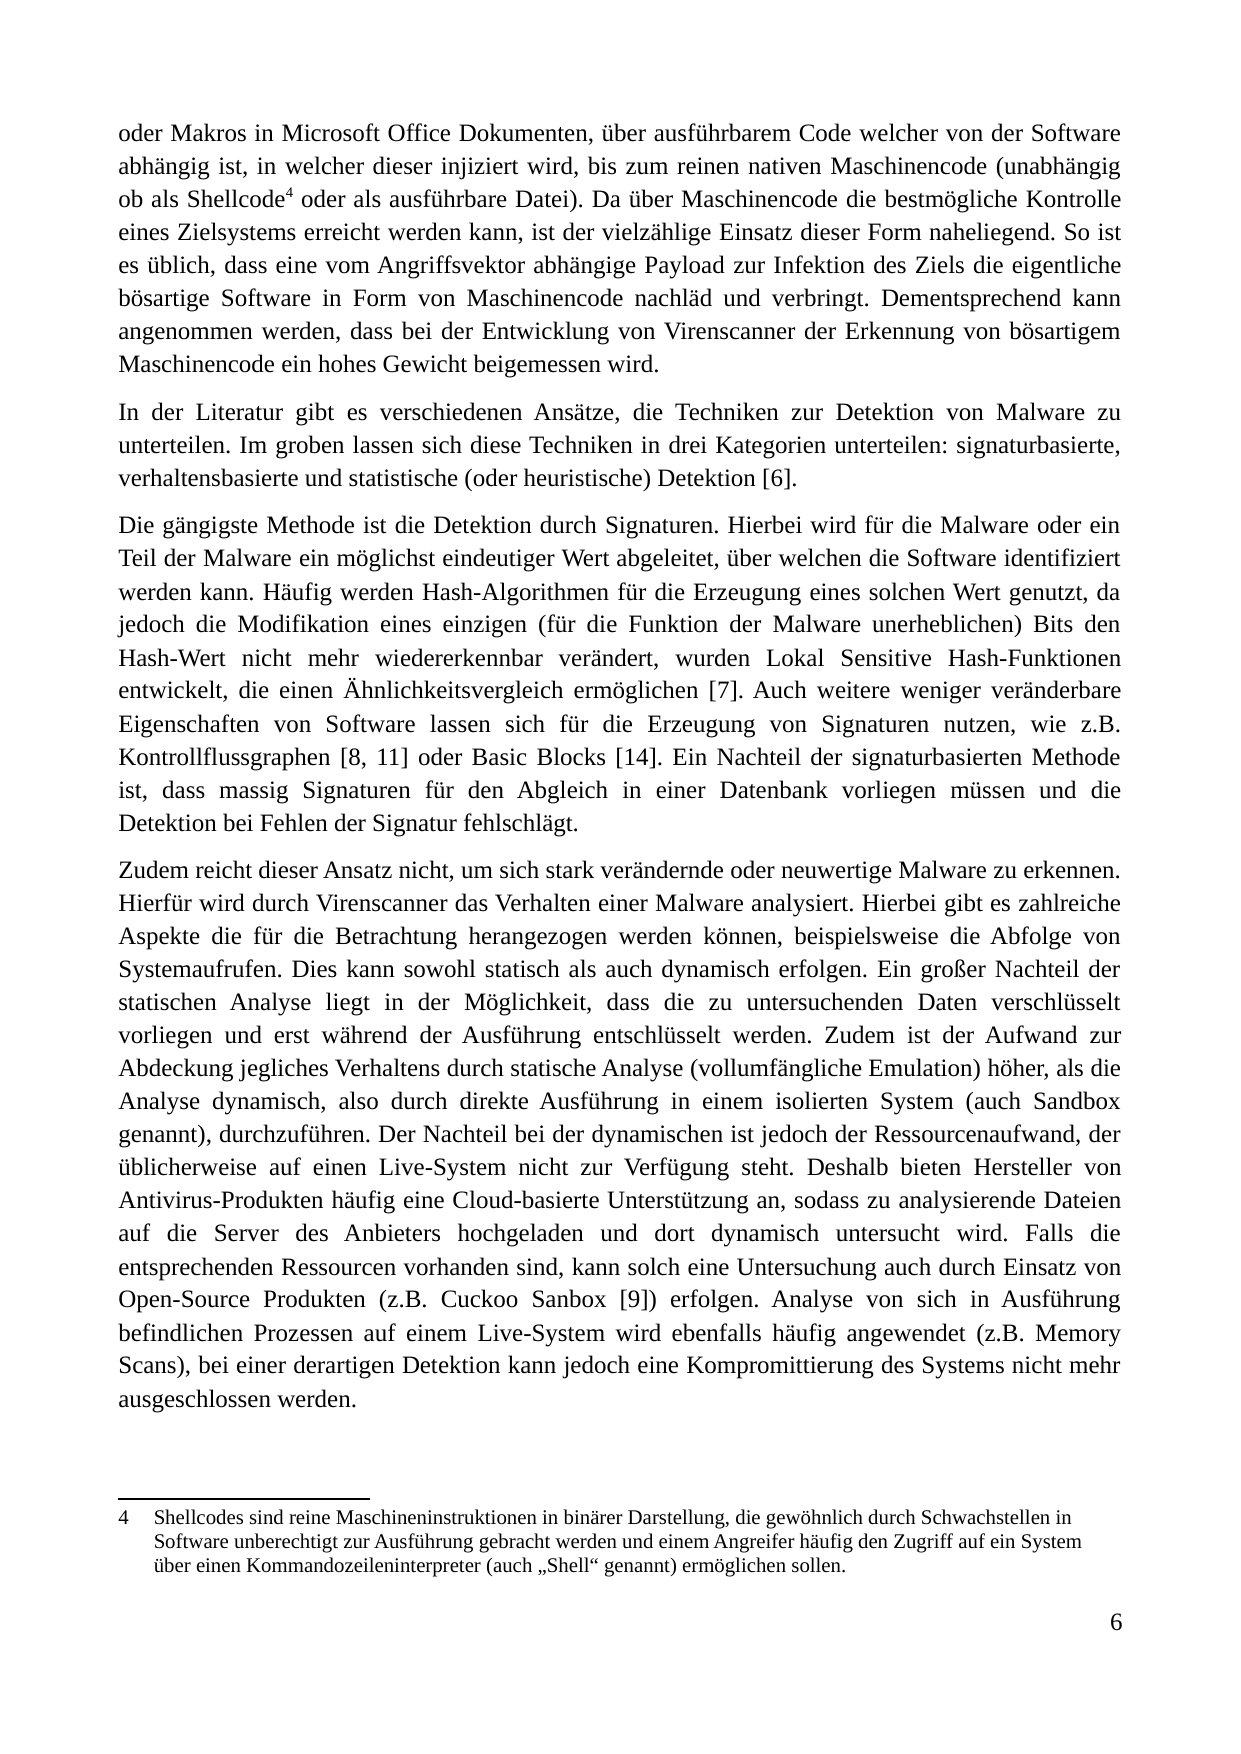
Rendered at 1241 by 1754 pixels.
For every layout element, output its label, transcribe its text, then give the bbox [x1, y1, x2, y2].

text In der Literatur gibt es verschiedenen Ansätze, die Techniken zur Detektion von Malware zu unterteilen. Im groben lassen sich diese Techniken in drei Kategorien unterteilen: signaturbasierte, verhaltensbasierte und statistische (oder heuristische) Detektion [6]. [118, 397, 1122, 492]
text Shellcodes sind reine Maschineninstruktionen in binärer Darstellung, die gewöhnlich durch Schwachstellen in Software unberechtigt zur Ausführung gebracht werden und einem Angreifer häufig den Zugriff auf ein System über einen Kommandozeileninterpreter (auch „Shell“ genannt) ermöglichen sollen. [118, 1505, 1122, 1577]
text Die gängigste Methode ist die Detektion durch Signaturen. Hierbei wird für die Malware oder ein Teil der Malware ein möglichst eindeutiger Wert abgeleitet, über welchen die Software identifiziert werden kann. Häufig werden Hash-Algorithmen für die Erzeugung eines solchen Wert genutzt, da jedoch die Modifikation eines einzigen (für die Funktion der Malware unerheblichen) Bits den Hash-Wert nicht mehr wiedererkennbar verändert, wurden Lokal Sensitive Hash-Funktionen entwickelt, die einen Ähnlichkeitsvergleich ermöglichen [7]. Auch weitere weniger veränderbare Eigenschaften von Software lassen sich für die Erzeugung von Signaturen nutzen, wie z.B. Kontrollflussgraphen [8, 11] oder Basic Blocks [14]. Ein Nachteil der signaturbasierten Methode ist, dass massig Signaturen für den Abgleich in einer Datenbank vorliegen müssen und die Detektion bei Fehlen der Signatur fehlschlägt. [118, 511, 1122, 836]
text oder Makros in Microsoft Office Dokumenten, über ausführbarem Code welcher von der Software abhängig ist, in welcher dieser injiziert wird, bis zum reinen nativen Maschinencode (unabhängig ob als Shellcode oder als ausführbare Datei). Da über Maschinencode die bestmögliche Kontrolle eines Zielsystems erreicht werden kann, ist der vielzählige Einsatz dieser Form naheliegend. So ist es üblich, dass eine vom Angriffsvektor abhängige Payload zur Infektion des Ziels die eigentliche bösartige Software in Form von Maschinencode nachläd und verbringt. Dementsprechend kann angenommen werden, dass bei der Entwicklung von Virenscanner der Erkennung von bösartigem Maschinencode ein hohes Gewicht beigemessen wird. [118, 118, 1122, 378]
text Zudem reicht dieser Ansatz nicht, um sich stark verändernde oder neuwertige Malware zu erkennen. Hierfür wird durch Virenscanner das Verhalten einer Malware analysiert. Hierbei gibt es zahlreiche Aspekte die für die Betrachtung herangezogen werden können, beispielsweise die Abfolge von Systemaufrufen. Dies kann sowohl statisch als auch dynamisch erfolgen. Ein großer Nachteil der statischen Analyse liegt in der Möglichkeit, dass die zu untersuchenden Daten verschlüsselt vorliegen und erst während der Ausführung entschlüsselt werden. Zudem ist der Aufwand zur Abdeckung jegliches Verhaltens durch statische Analyse (vollumfängliche Emulation) höher, als die Analyse dynamisch, also durch direkte Ausführung in einem isolierten System (auch Sandbox genannt), durchzuführen. Der Nachteil bei der dynamischen ist jedoch der Ressourcenaufwand, der üblicherweise auf einen Live-System nicht zur Verfügung steht. Deshalb bieten Hersteller von Antivirus-Produkten häufig eine Cloud-basierte Unterstützung an, sodass zu analysierende Dateien auf die Server des Anbieters hochgeladen und dort dynamisch untersucht wird. Falls die entsprechenden Ressourcen vorhanden sind, kann solch eine Untersuchung auch durch Einsatz von Open-Source Produkten (z.B. Cuckoo Sanbox [9]) erfolgen. Analyse von sich in Ausführung befindlichen Prozessen auf einem Live-System wird ebenfalls häufig angewendet (z.B. Memory Scans), bei einer derartigen Detektion kann jedoch eine Kompromittierung des Systems nicht mehr ausgeschlossen werden. [118, 855, 1122, 1412]
